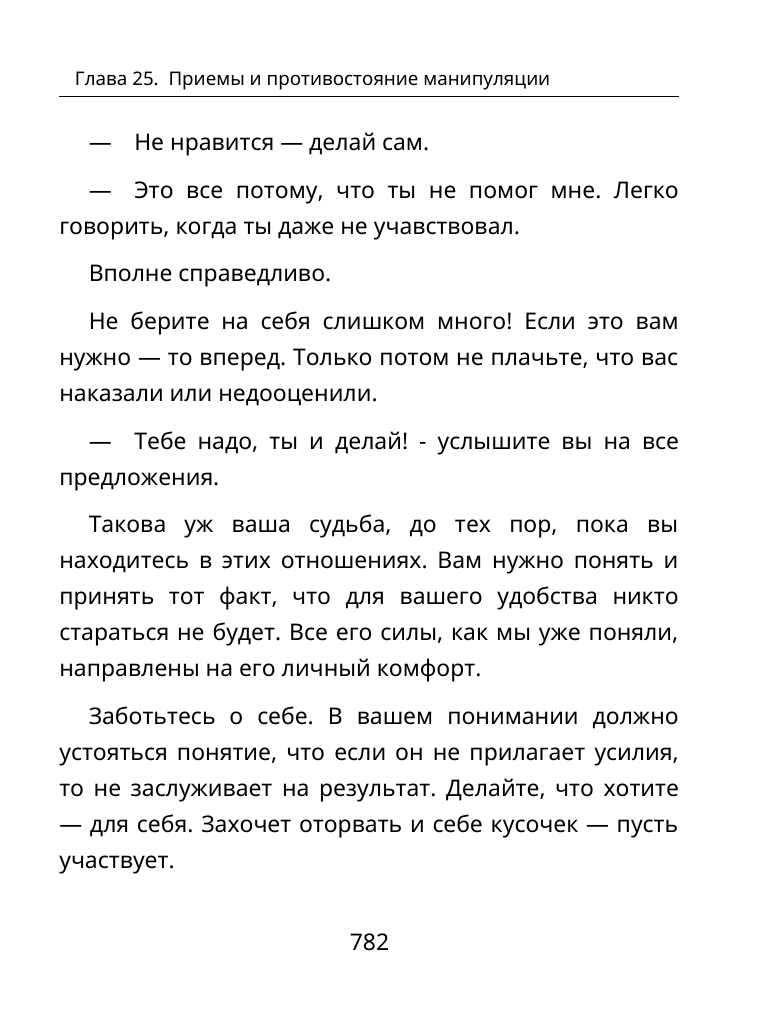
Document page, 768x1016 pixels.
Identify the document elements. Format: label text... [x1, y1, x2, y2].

list Тебе надо, ты и делай! - услышите вы на все предложения. [59, 425, 679, 492]
list Это все потому, что ты не помог мне. Легко говорить, когда ты даже не учавствовал. [59, 174, 679, 241]
text Не берите на себя слишком много! Если это вам нужно — то вперед. Только потом не плачьте, что вас наказали или недооценили. [59, 305, 679, 408]
text Вполне справедливо. [59, 257, 679, 289]
text Такова уж ваша судьба, до тех пор, пока вы находитесь в этих отношениях. Вам нужно понять и принять тот факт, что для вашего удобства никто стараться не будет. Все его силы, как мы уже поняли, направлены на его личный комфорт. [59, 508, 679, 683]
text Заботьтесь о себе. В вашем понимании должно устояться понятие, что если он не прилагает усилия, то не заслуживает на результат. Делайте, что хотите — для себя. Захочет оторвать и себе кусочек — пусть участвует. [59, 700, 679, 875]
list Не нравится — делай сам. [59, 126, 679, 157]
